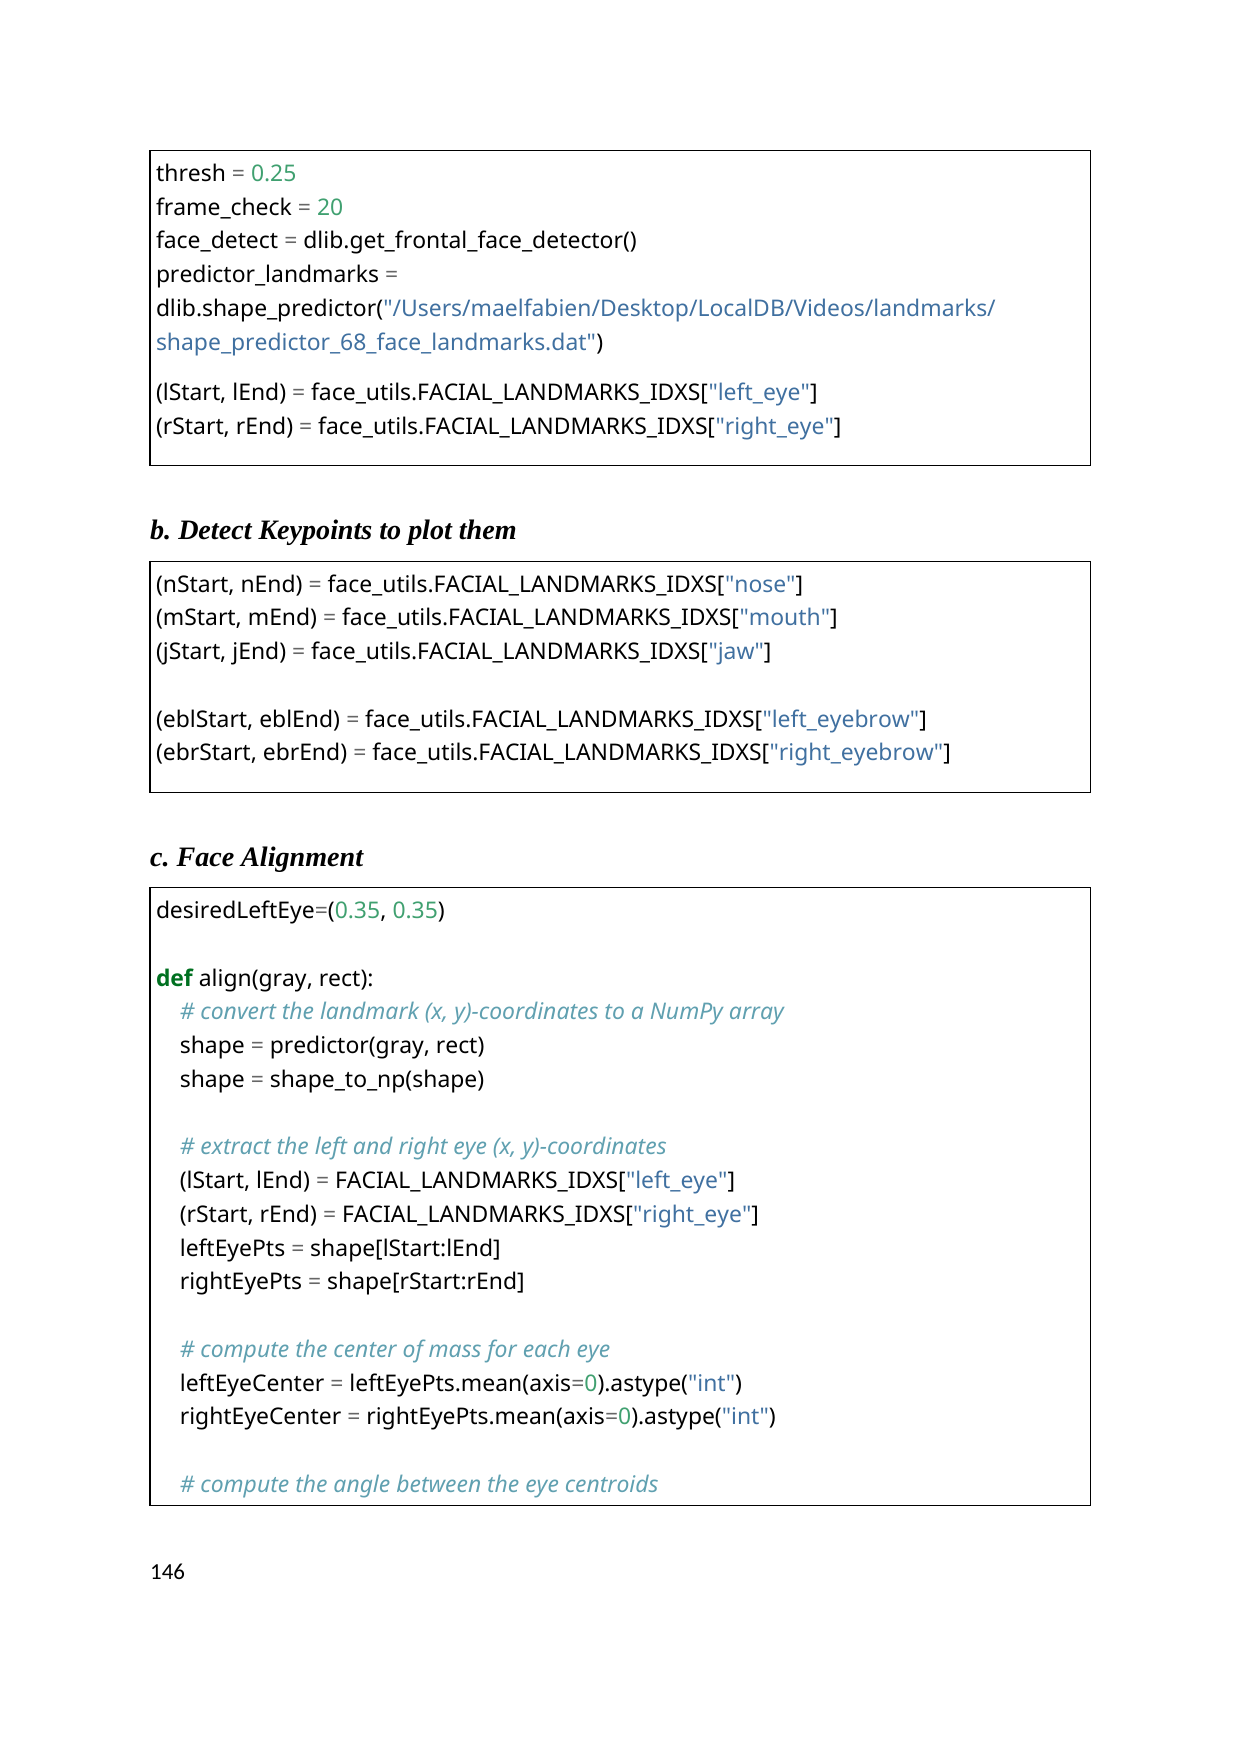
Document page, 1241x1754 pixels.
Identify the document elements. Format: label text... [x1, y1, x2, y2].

table_header thresh = 0.25 frame_check = 20 face_detect = dlib.get_frontal_face_detector() predictor_landmarks = dlib.shape_predictor("/Users/maelfabien/Desktop/LocalDB/Videos/landmarks/shape_predictor_68_face_landmarks.dat") (lStart, lEnd) = face_utils.FACIAL_LANDMARKS_IDXS["left_eye"] (rStart, rEnd) = face_utils.FACIAL_LANDMARKS_IDXS["right_eye"] [151, 151, 1090, 465]
subtitle b. Detect Keypoints to plot them [150, 513, 1090, 546]
table_header desiredLeftEye=(0.35, 0.35) def align(gray, rect): # convert the landmark (x, y)-coordinates to a NumPy array shape = predictor(gray, rect) shape = shape_to_np(shape) # extract the left and right eye (x, y)-coordinates (lStart, lEnd) = FACIAL_LANDMARKS_IDXS["left_eye"] (rStart, rEnd) = FACIAL_LANDMARKS_IDXS["right_eye"] leftEyePts = shape[lStart:lEnd] rightEyePts = shape[rStart:rEnd] # compute the center of mass for each eye leftEyeCenter = leftEyePts.mean(axis=0).astype("int") rightEyeCenter = rightEyePts.mean(axis=0).astype("int") # compute the angle between the eye centroids [151, 888, 1090, 1505]
table_header (nStart, nEnd) = face_utils.FACIAL_LANDMARKS_IDXS["nose"] (mStart, mEnd) = face_utils.FACIAL_LANDMARKS_IDXS["mouth"] (jStart, jEnd) = face_utils.FACIAL_LANDMARKS_IDXS["jaw"] (eblStart, eblEnd) = face_utils.FACIAL_LANDMARKS_IDXS["left_eyebrow"] (ebrStart, ebrEnd) = face_utils.FACIAL_LANDMARKS_IDXS["right_eyebrow"] [151, 562, 1090, 792]
subtitle c. Face Alignment [150, 840, 1090, 872]
